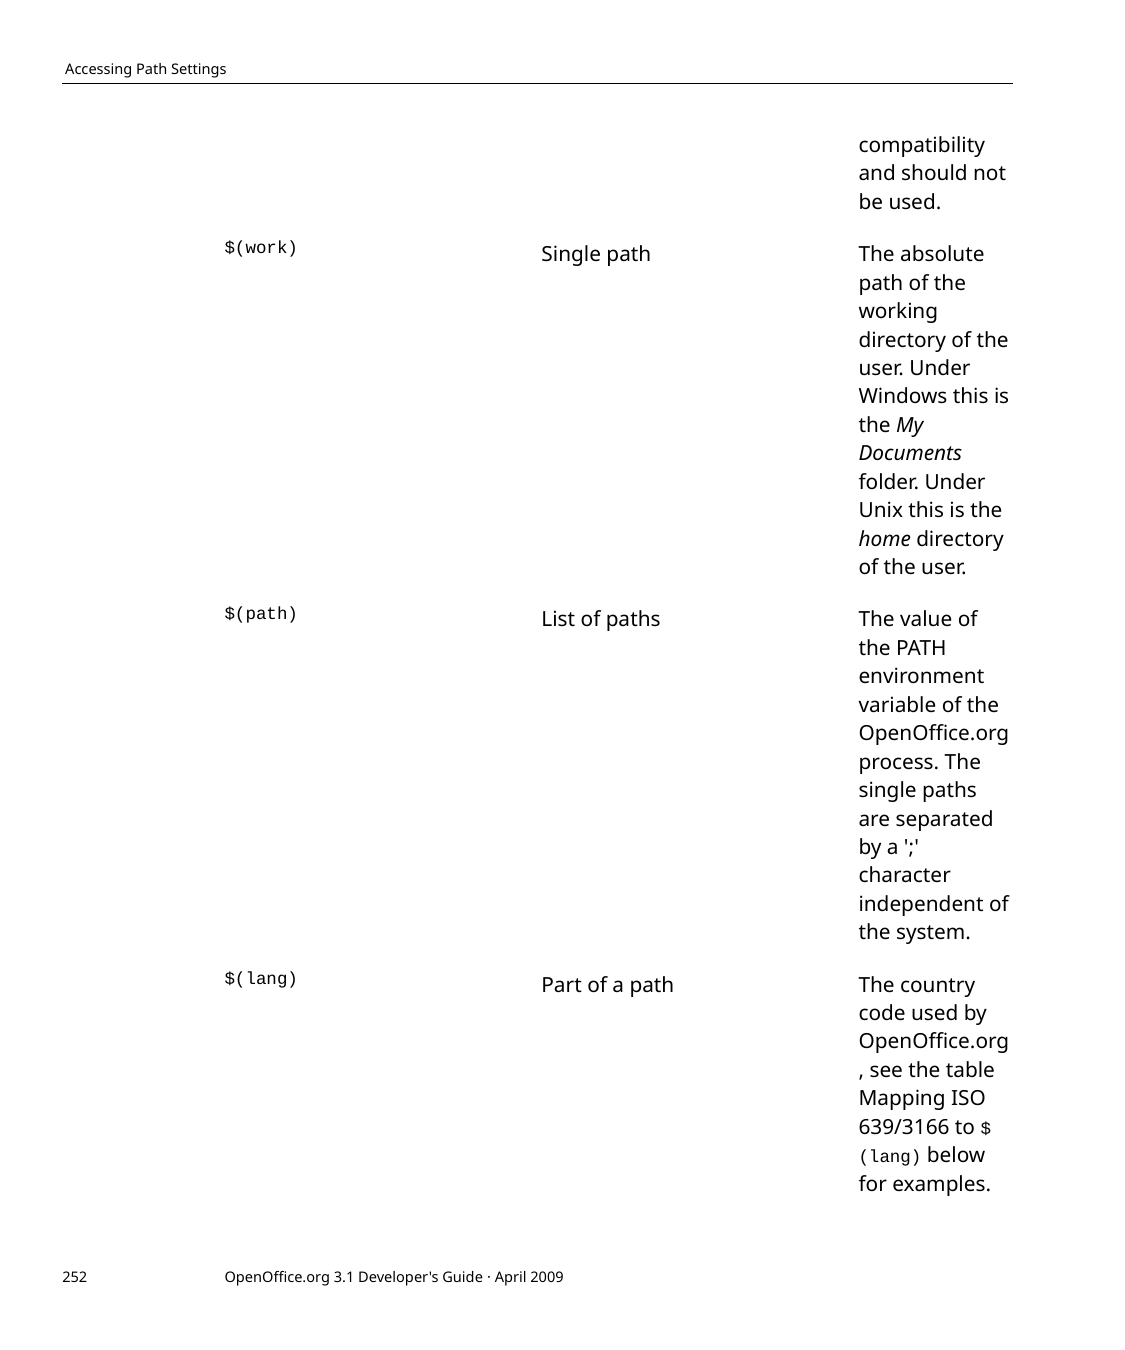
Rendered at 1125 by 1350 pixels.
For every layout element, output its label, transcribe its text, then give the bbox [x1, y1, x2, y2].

table_cell [379, 118, 696, 227]
table_cell The absolute path of the working directory of the user. Under Windows this is the My Documents folder. Under Unix this is the home directory of the user. [696, 228, 1013, 593]
table_cell $(lang) [62, 958, 379, 1209]
table_cell $(work) [62, 228, 379, 593]
table_cell The value of the PATH environment variable of the OpenOffice.org process. The single paths are separated by a ';' character independent of the system. [696, 593, 1013, 958]
table_cell Part of a path [379, 958, 696, 1209]
table_cell $(path) [62, 593, 379, 958]
table_cell compatibility and should not be used. [696, 118, 1013, 227]
table_cell The country code used by OpenOffice.org, see the table Mapping ISO 639/3166 to $(lang) below for examples. [696, 958, 1013, 1209]
table_cell List of paths [379, 593, 696, 958]
table_cell [62, 118, 379, 227]
table_cell Single path [379, 228, 696, 593]
